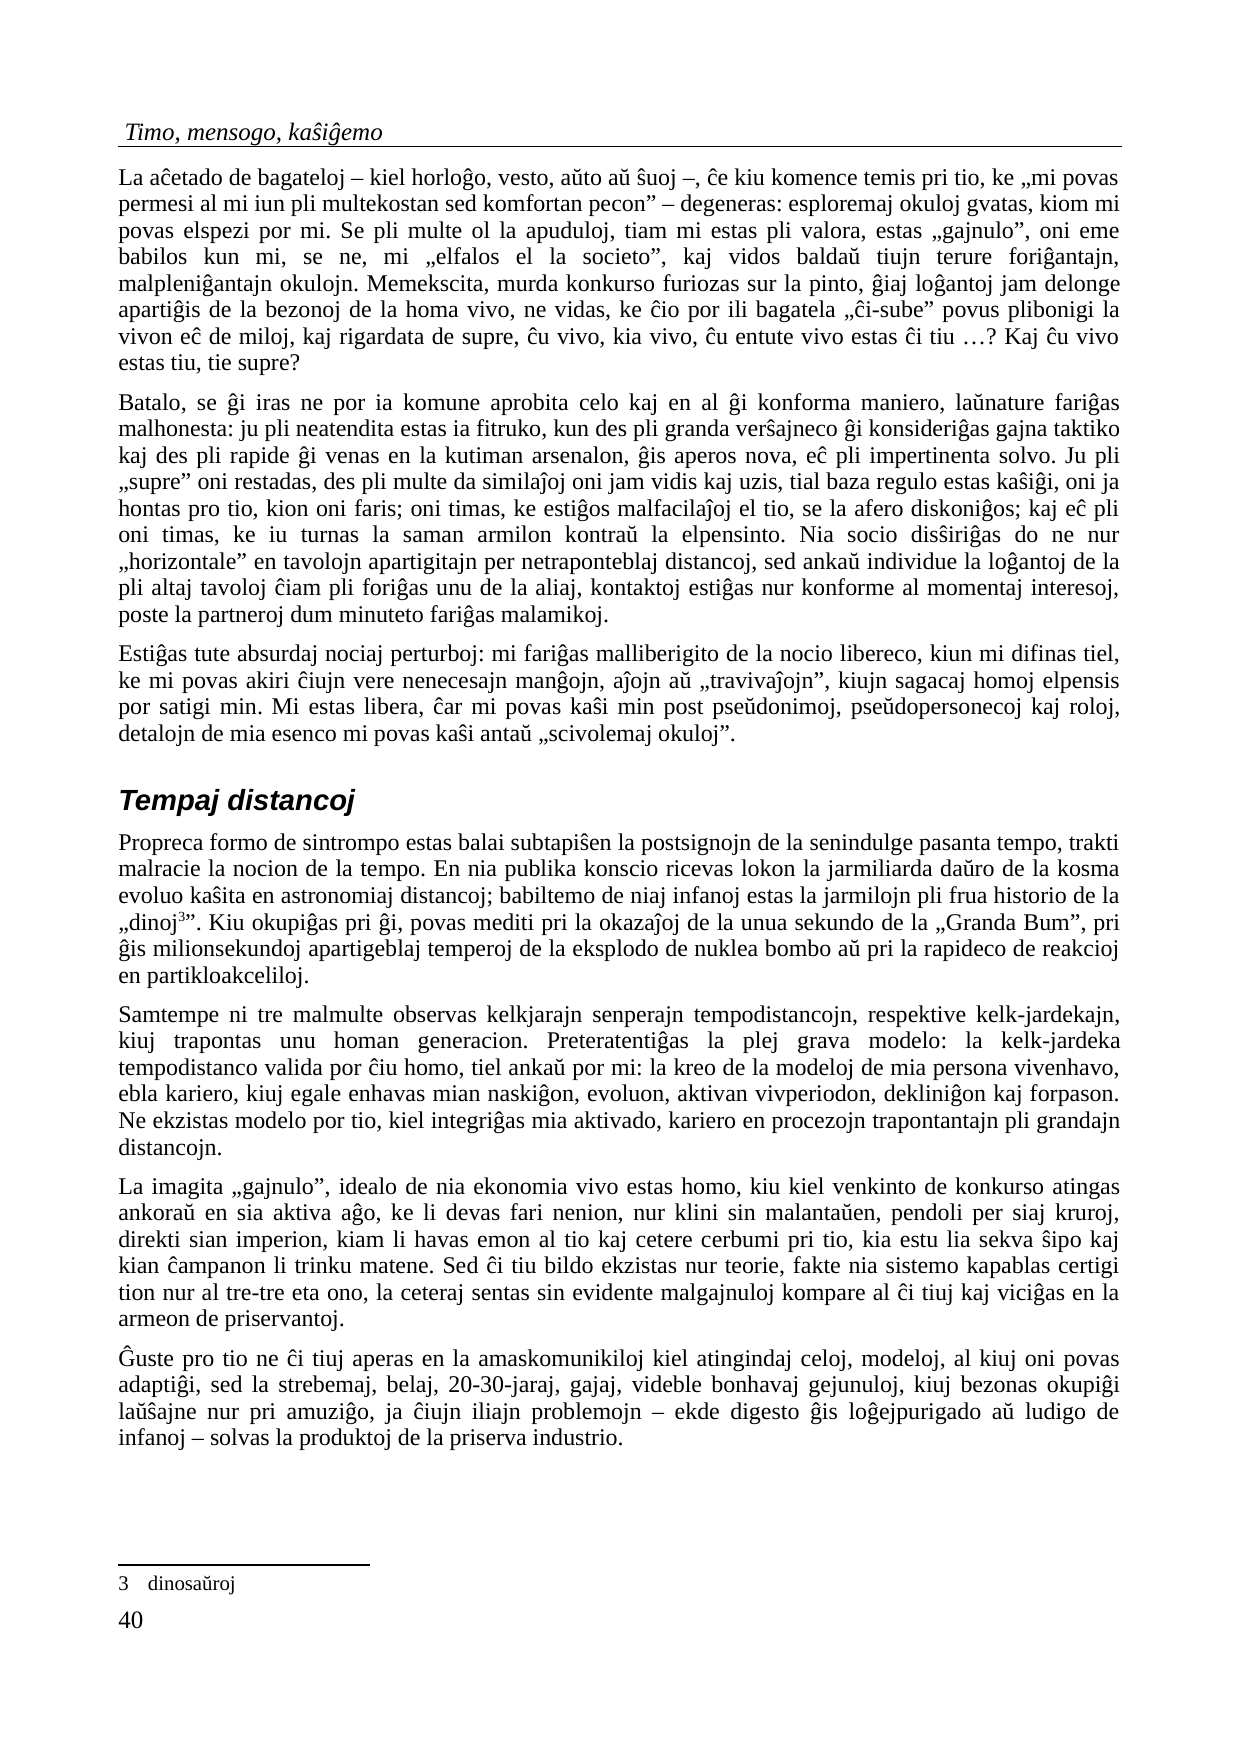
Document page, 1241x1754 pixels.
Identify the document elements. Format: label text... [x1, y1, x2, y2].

text dinosaŭroj [118, 1571, 1122, 1594]
text La imagita „gajnulo”, idealo de nia ekonomia vivo estas homo, kiu kiel venkinto de konkurso atingas ankoraŭ en sia aktiva aĝo, ke li devas fari nenion, nur klini sin malantaŭen, pendoli per siaj kruroj, direkti sian imperion, kiam li havas emon al tio kaj cetere cerbumi pri tio, kia estu lia sekva ŝipo kaj kian ĉampanon li trinku matene. Sed ĉi tiu bildo ekzistas nur teorie, fakte nia sistemo kapablas certigi tion nur al tre-tre eta ono, la ceteraj sentas sin evidente malgajnuloj kompare al ĉi tiuj kaj viciĝas en la armeon de priservantoj. [118, 1173, 1122, 1332]
text Batalo, se ĝi iras ne por ia komune aprobita celo kaj en al ĝi konforma maniero, laŭnature fariĝas malhonesta: ju pli neatendita estas ia fitruko, kun des pli granda verŝajneco ĝi konsideriĝas gajna taktiko kaj des pli rapide ĝi venas en la kutiman arsenalon, ĝis aperos nova, eĉ pli impertinenta solvo. Ju pli „supre” oni restadas, des pli multe da similaĵoj oni jam vidis kaj uzis, tial baza regulo estas kaŝiĝi, oni ja hontas pro tio, kion oni faris; oni timas, ke estiĝos malfacilaĵoj el tio, se la afero diskoniĝos; kaj eĉ pli oni timas, ke iu turnas la saman armilon kontraŭ la elpensinto. Nia socio disŝiriĝas do ne nur „horizontale” en tavolojn apartigitajn per netraponteblaj distancoj, sed ankaŭ individue la loĝantoj de la pli altaj tavoloj ĉiam pli foriĝas unu de la aliaj, kontaktoj estiĝas nur konforme al momentaj interesoj, poste la partneroj dum minuteto fariĝas malamikoj. [118, 389, 1122, 628]
subtitle Tempaj distancoj [118, 784, 1122, 817]
text Samtempe ni tre malmulte observas kelkjarajn senperajn tempodistancojn, respektive kelk-jardekajn, kiuj trapontas unu homan generacion. Preteratentiĝas la plej grava modelo: la kelk-jardeka tempodistanco valida por ĉiu homo, tiel ankaŭ por mi: la kreo de la modeloj de mia persona vivenhavo, ebla kariero, kiuj egale enhavas mian naskiĝon, evoluon, aktivan vivperiodon, dekliniĝon kaj forpason. Ne ekzistas modelo por tio, kiel integriĝas mia aktivado, kariero en procezojn trapontantajn pli grandajn distancojn. [118, 1001, 1122, 1160]
text Propreca formo de sintrompo estas balai subtapiŝen la postsignojn de la senindulge pasanta tempo, trakti malracie la nocion de la tempo. En nia publika konscio ricevas lokon la jarmiliarda daŭro de la kosma evoluo kaŝita en astronomiaj distancoj; babiltemo de niaj infanoj estas la jarmilojn pli frua historio de la „dinoj”. Kiu okupiĝas pri ĝi, povas mediti pri la okazaĵoj de la unua sekundo de la „Granda Bum”, pri ĝis milionsekundoj apartigeblaj temperoj de la eksplodo de nuklea bombo aŭ pri la rapideco de reakcioj en partikloakceliloj. [118, 829, 1122, 988]
text Ĝuste pro tio ne ĉi tiuj aperas en la amaskomunikiloj kiel atingindaj celoj, modeloj, al kiuj oni povas adaptiĝi, sed la strebemaj, belaj, 20-30-jaraj, gajaj, videble bonhavaj gejunuloj, kiuj bezonas okupiĝi laŭŝajne nur pri amuziĝo, ja ĉiujn iliajn problemojn – ekde digesto ĝis loĝejpurigado aŭ ludigo de infanoj – solvas la produktoj de la priserva industrio. [118, 1345, 1122, 1451]
text La aĉetado de bagateloj – kiel horloĝo, vesto, aŭto aŭ ŝuoj –, ĉe kiu komence temis pri tio, ke „mi povas permesi al mi iun pli multekostan sed komfortan pecon” – degeneras: esploremaj okuloj gvatas, kiom mi povas elspezi por mi. Se pli multe ol la apuduloj, tiam mi estas pli valora, estas „gajnulo”, oni eme babilos kun mi, se ne, mi „elfalos el la societo”, kaj vidos baldaŭ tiujn terure foriĝantajn, malpleniĝantajn okulojn. Memekscita, murda konkurso furiozas sur la pinto, ĝiaj loĝantoj jam delonge apartiĝis de la bezonoj de la homa vivo, ne vidas, ke ĉio por ili bagatela „ĉi-sube” povus plibonigi la vivon eĉ de miloj, kaj rigardata de supre, ĉu vivo, kia vivo, ĉu entute vivo estas ĉi tiu …? Kaj ĉu vivo estas tiu, tie supre? [118, 164, 1122, 376]
text Estiĝas tute absurdaj nociaj perturboj: mi fariĝas malliberigito de la nocio libereco, kiun mi difinas tiel, ke mi povas akiri ĉiujn vere nenecesajn manĝojn, aĵojn aŭ „travivaĵojn”, kiujn sagacaj homoj elpensis por satigi min. Mi estas libera, ĉar mi povas kaŝi min post pseŭdonimoj, pseŭdopersonecoj kaj roloj, detalojn de mia esenco mi povas kaŝi antaŭ „scivolemaj okuloj”. [118, 640, 1122, 746]
